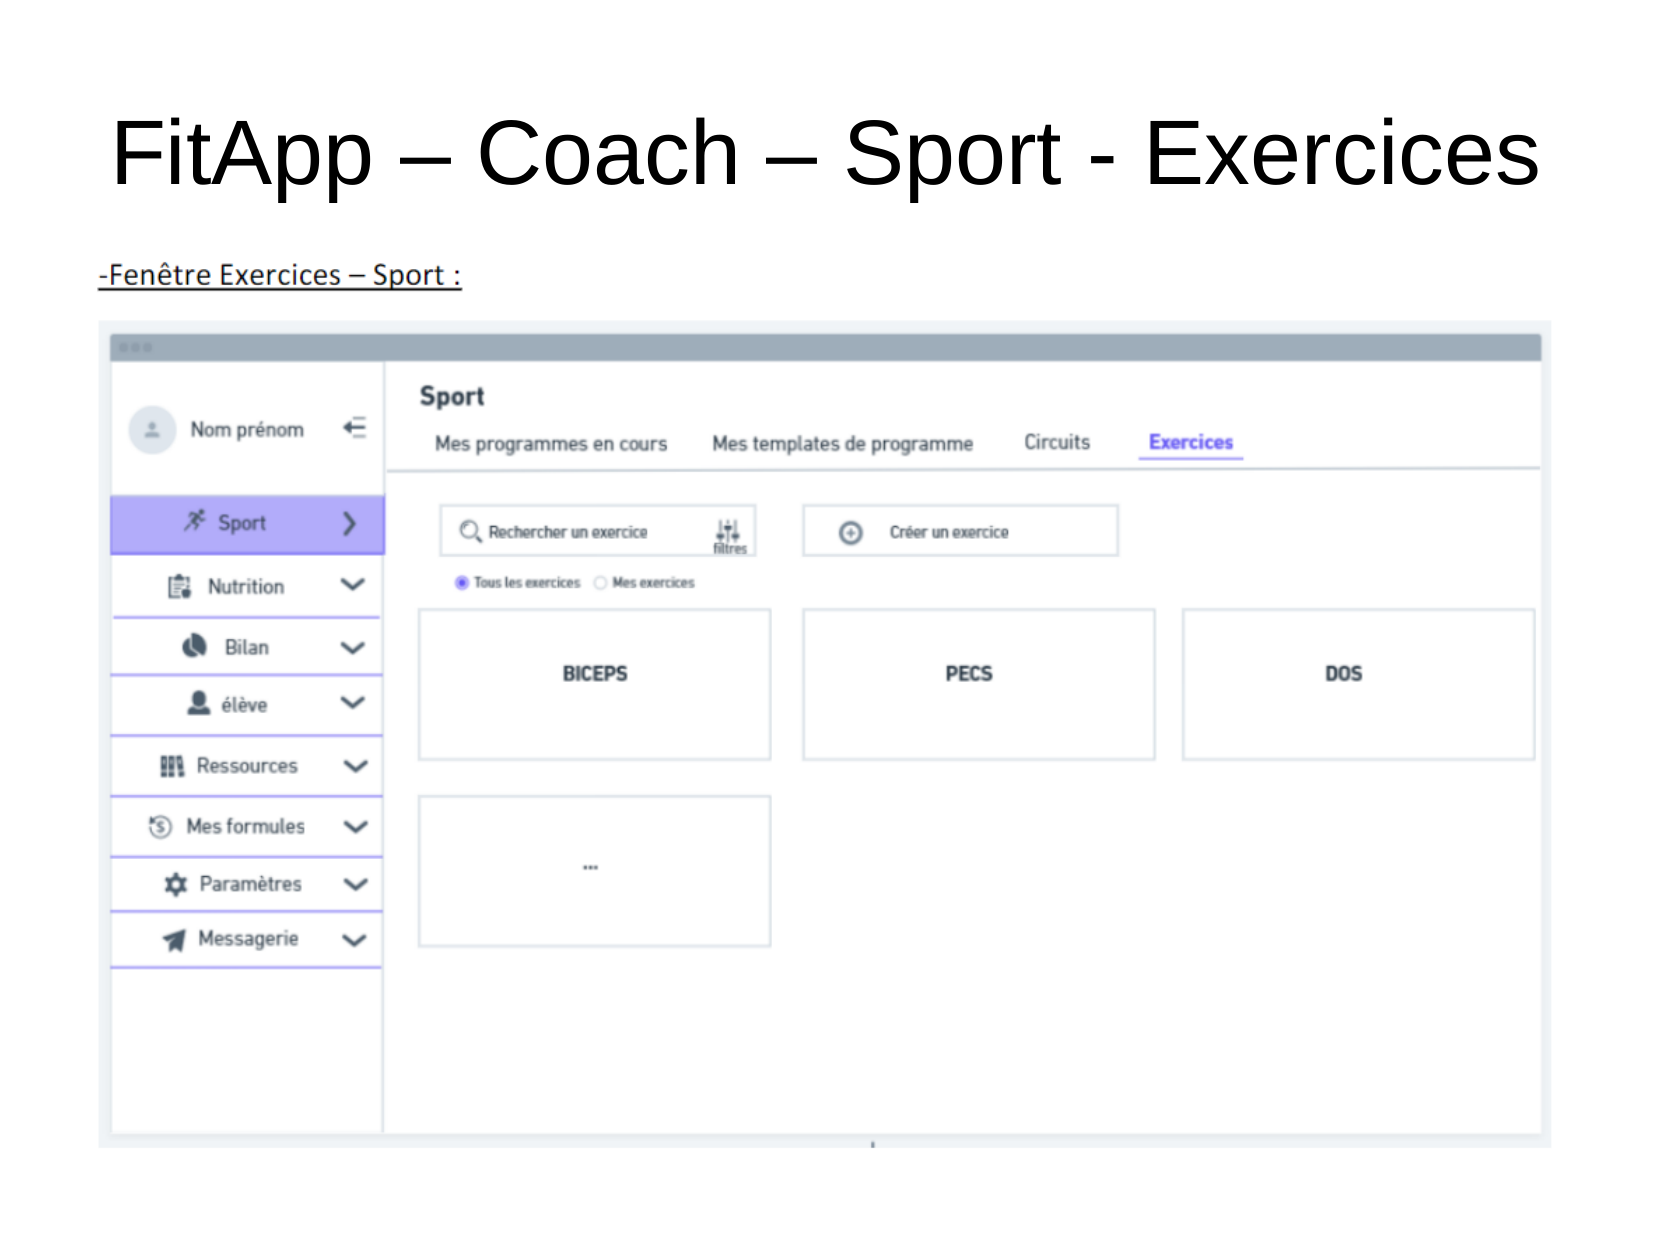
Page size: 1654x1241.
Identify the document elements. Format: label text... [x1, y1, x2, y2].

title FitApp – Coach – Sport - Exercices [82, 49, 1571, 251]
picture [82, 251, 1571, 1158]
